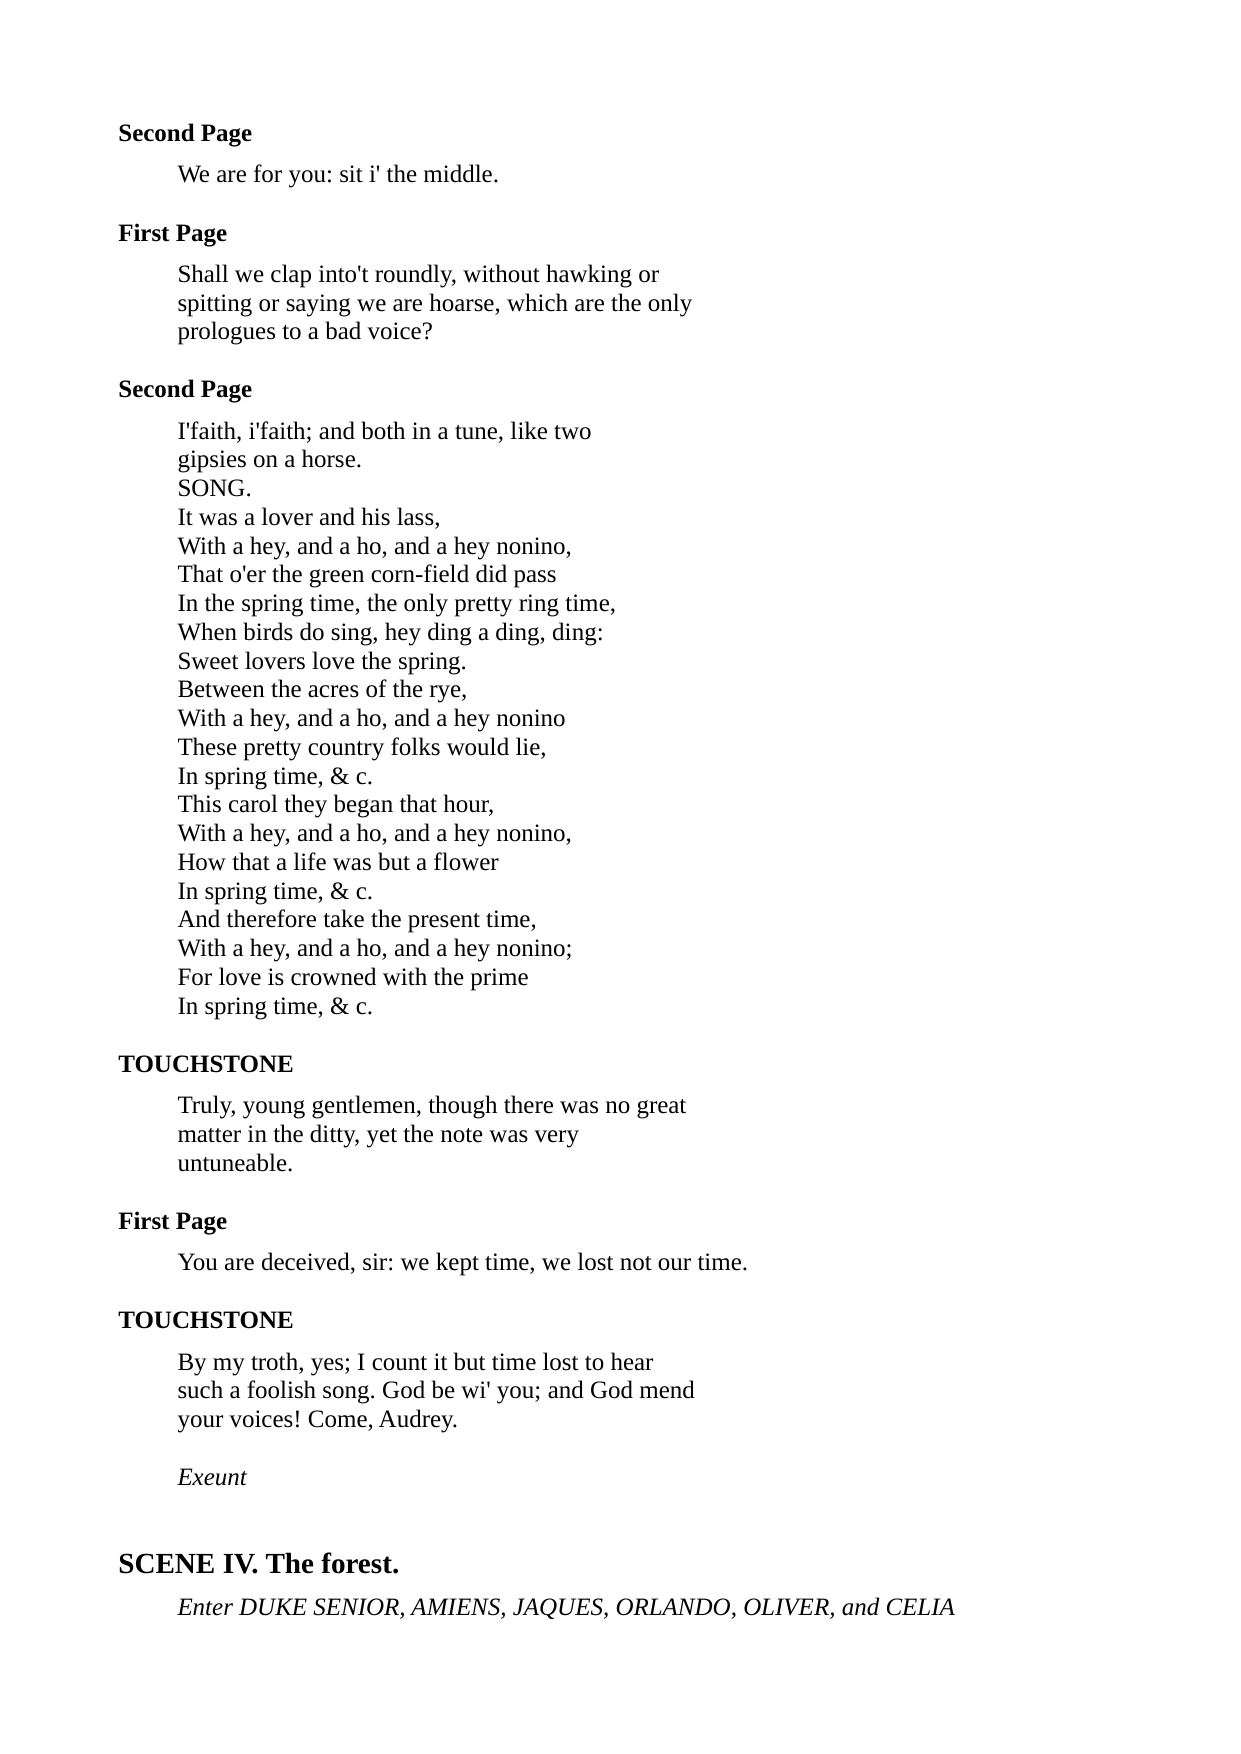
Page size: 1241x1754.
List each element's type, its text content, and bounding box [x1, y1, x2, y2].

text By my troth, yes; I count it but time lost to hear such a foolish song. God be wi' you; and God mend your voices! Come, Audrey. [177, 1347, 1063, 1433]
text Second Page [118, 374, 1122, 403]
text Second Page [118, 118, 1122, 147]
text TOUCHSTONE [118, 1049, 1122, 1078]
text Truly, young gentlemen, though there was no great matter in the ditty, yet the note was very untuneable. [177, 1090, 1063, 1177]
text TOUCHSTONE [118, 1306, 1122, 1334]
text You are deceived, sir: we kept time, we lost not our time. [177, 1247, 1063, 1276]
subtitle SCENE IV. The forest. [118, 1546, 1122, 1579]
text Shall we clap into't roundly, without hawking or spitting or saying we are hoarse, which are the only prologues to a bad voice? [177, 259, 1063, 345]
text We are for you: sit i' the middle. [177, 159, 1063, 188]
text I'faith, i'faith; and both in a tune, like two gipsies on a horse. SONG. It was a lover and his lass, With a hey, and a ho, and a hey nonino, That o'er the green corn-field did pass In the spring time, the only pretty ring time, When birds do sing, hey ding a ding, ding: Sweet lovers love the spring. Between the acres of the rye, With a hey, and a ho, and a hey nonino These pretty country folks would lie, In spring time, & c. This carol they began that hour, With a hey, and a ho, and a hey nonino, How that a life was but a flower In spring time, & c. And therefore take the present time, With a hey, and a ho, and a hey nonino; For love is crowned with the prime In spring time, & c. [177, 416, 1063, 1019]
text First Page [118, 218, 1122, 246]
text Enter DUKE SENIOR, AMIENS, JAQUES, ORLANDO, OLIVER, and CELIA [177, 1592, 1063, 1621]
text Exeunt [177, 1462, 1063, 1491]
text First Page [118, 1206, 1122, 1235]
